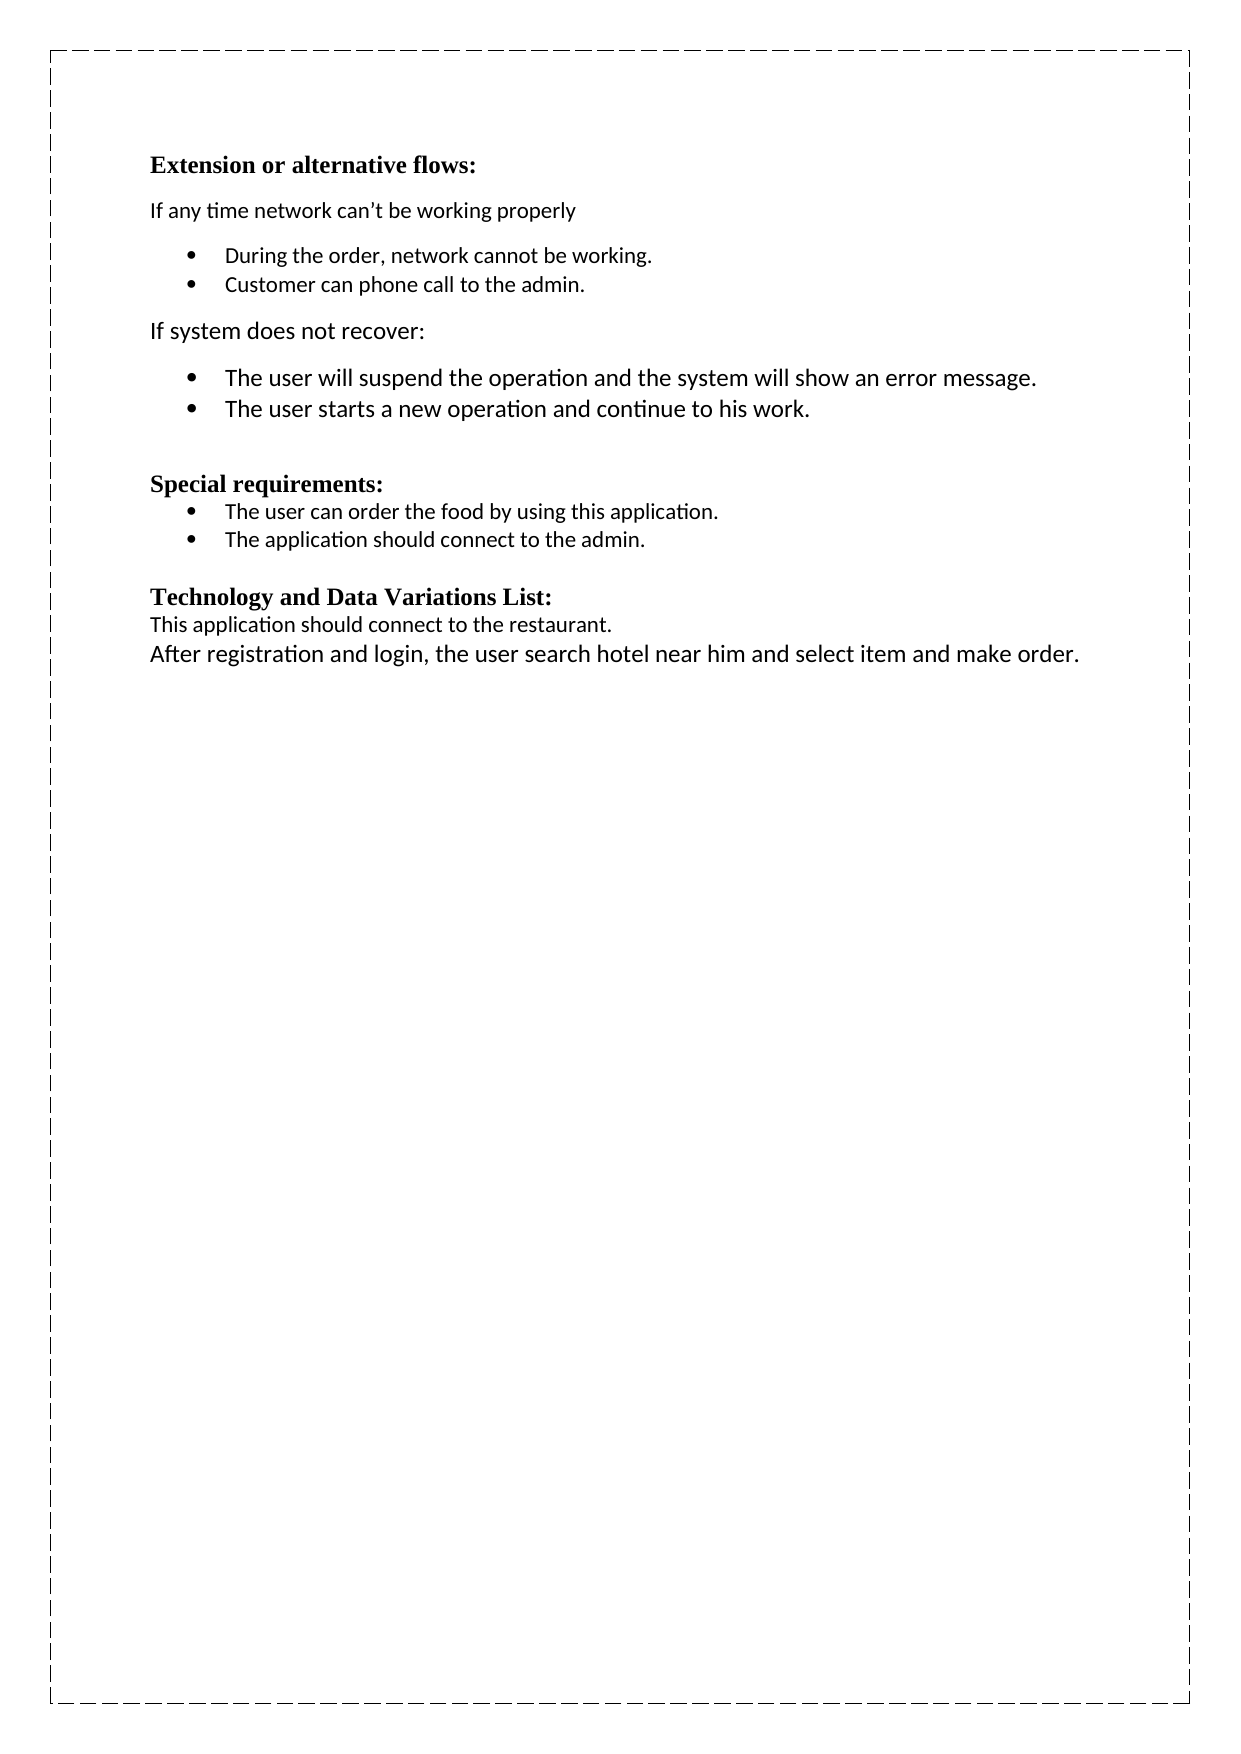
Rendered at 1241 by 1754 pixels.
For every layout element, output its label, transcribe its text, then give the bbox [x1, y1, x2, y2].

text Technology and Data Variations List: [150, 582, 1090, 610]
text Special requirements: [150, 469, 1090, 497]
list The user starts a new operation and continue to his work. [187, 393, 1090, 424]
text This application should connect to the restaurant. [150, 610, 1090, 638]
list Customer can phone call to the admin. [187, 270, 1090, 298]
list The user can order the food by using this application. [187, 497, 1090, 526]
text If any time network can’t be working properly [150, 196, 1090, 224]
list The user will suspend the operation and the system will show an error message. [187, 363, 1090, 393]
list During the order, network cannot be working. [187, 241, 1090, 269]
text Extension or alternative flows: [150, 150, 1090, 179]
text If system does not recover: [150, 315, 1090, 345]
list The application should connect to the admin. [187, 526, 1090, 553]
text After registration and login, the user search hotel near him and select item and make order. [150, 638, 1090, 669]
